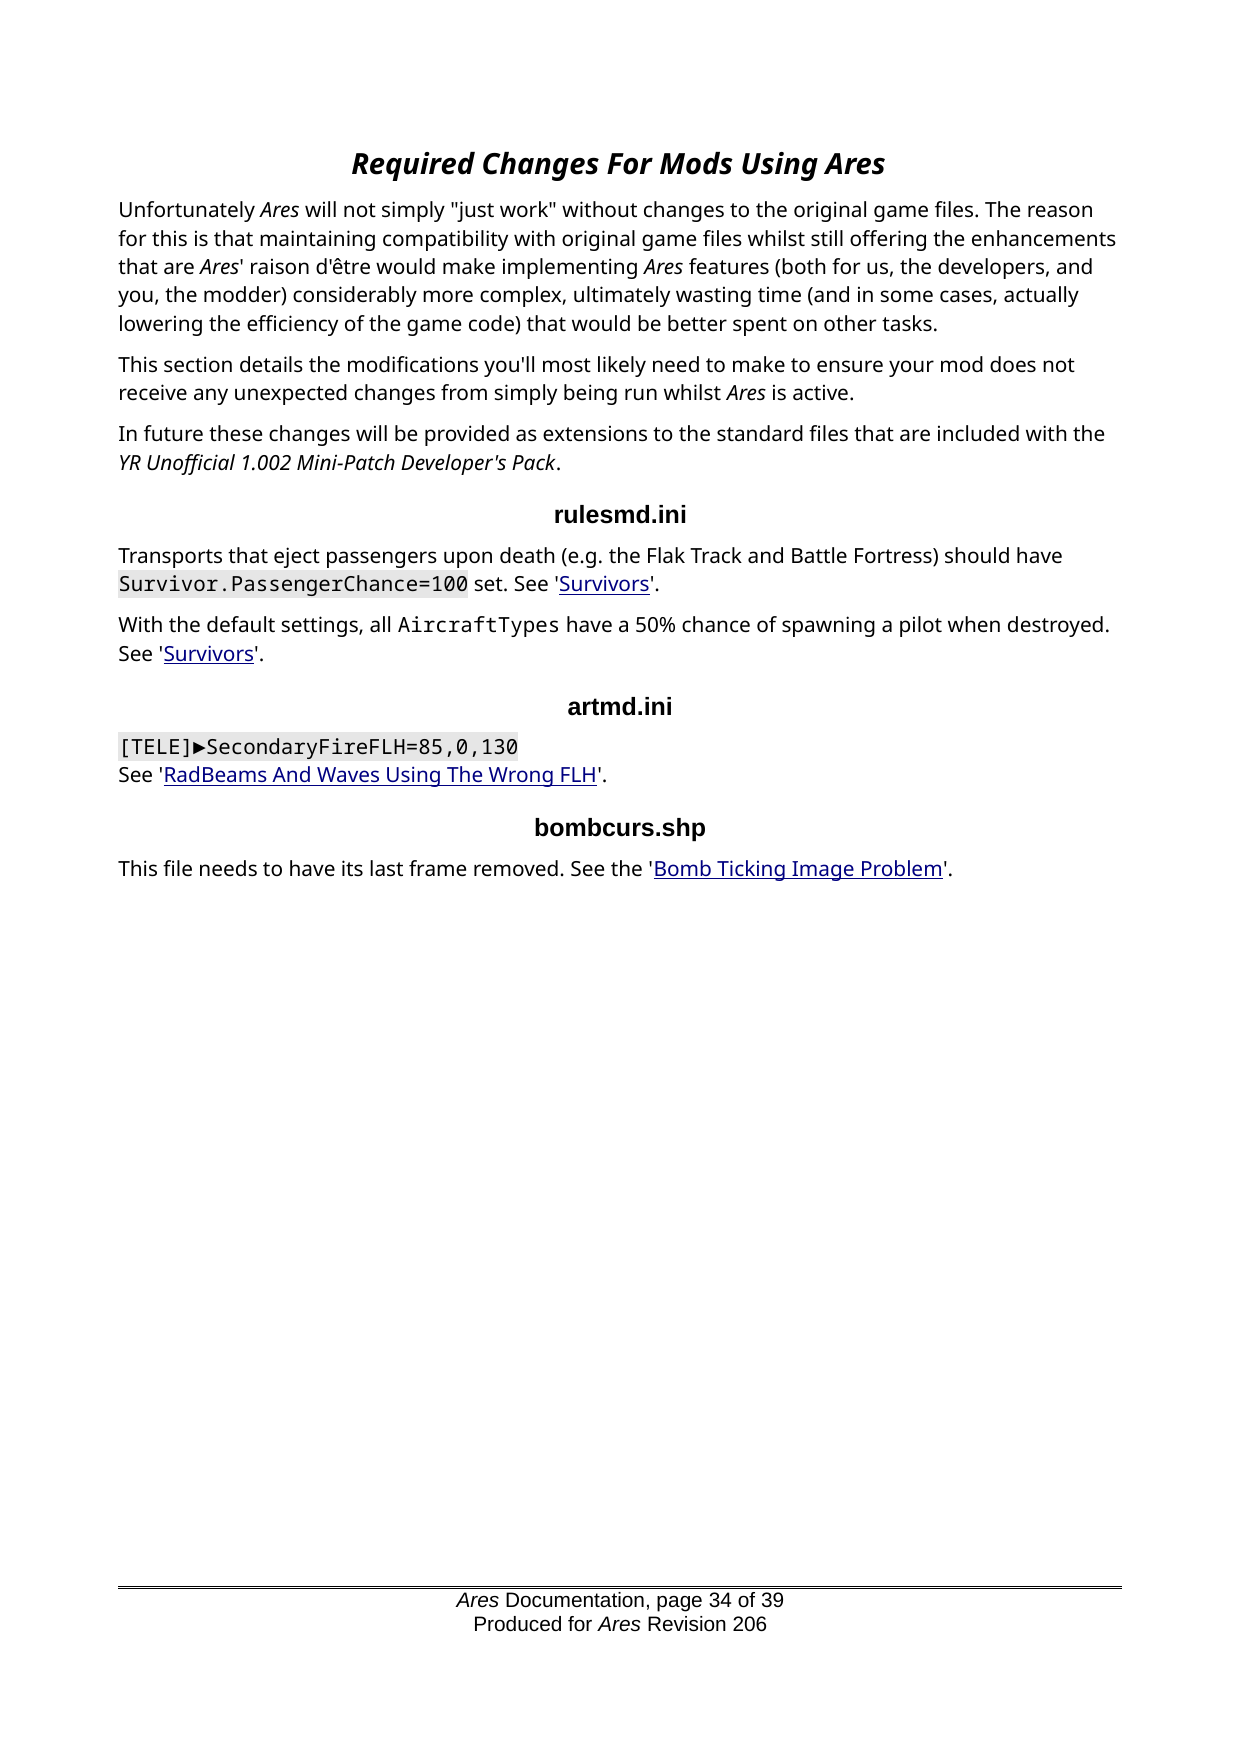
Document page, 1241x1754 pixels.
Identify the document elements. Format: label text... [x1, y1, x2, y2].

text Unfortunately Ares will not simply "just work" without changes to the original game files. The reason for this is that maintaining compatibility with original game files whilst still offering the enhancements that are Ares' raison d'être would make implementing Ares features (both for us, the developers, and you, the modder) considerably more complex, ultimately wasting time (and in some cases, actually lowering the efficiency of the game code) that would be better spent on other tasks. [118, 195, 1122, 337]
text This file needs to have its last frame removed. See the 'Bomb Ticking Image Problem'. [118, 854, 1122, 882]
subtitle rulesmd.ini [118, 501, 1122, 529]
text In future these changes will be provided as extensions to the standard files that are included with the YR Unofficial 1.002 Mini-Patch Developer's Pack. [118, 419, 1122, 476]
text This section details the modifications you'll most likely need to make to ensure your mod does not receive any unexpected changes from simply being run whilst Ares is active. [118, 350, 1122, 407]
subtitle Required Changes For Mods Using Ares [118, 143, 1122, 183]
subtitle artmd.ini [118, 692, 1122, 720]
text With the default settings, all AircraftTypes have a 50% chance of spawning a pilot when destroyed. See 'Survivors'. [118, 610, 1122, 667]
subtitle bombcurs.shp [118, 813, 1122, 842]
text [TELE]►SecondaryFireFLH=85,0,130 See 'RadBeams And Waves Using The Wrong FLH'. [118, 732, 1122, 789]
text Transports that eject passengers upon death (e.g. the Flak Track and Battle Fortress) should have Survivor.PassengerChance=100 set. See 'Survivors'. [118, 541, 1122, 598]
